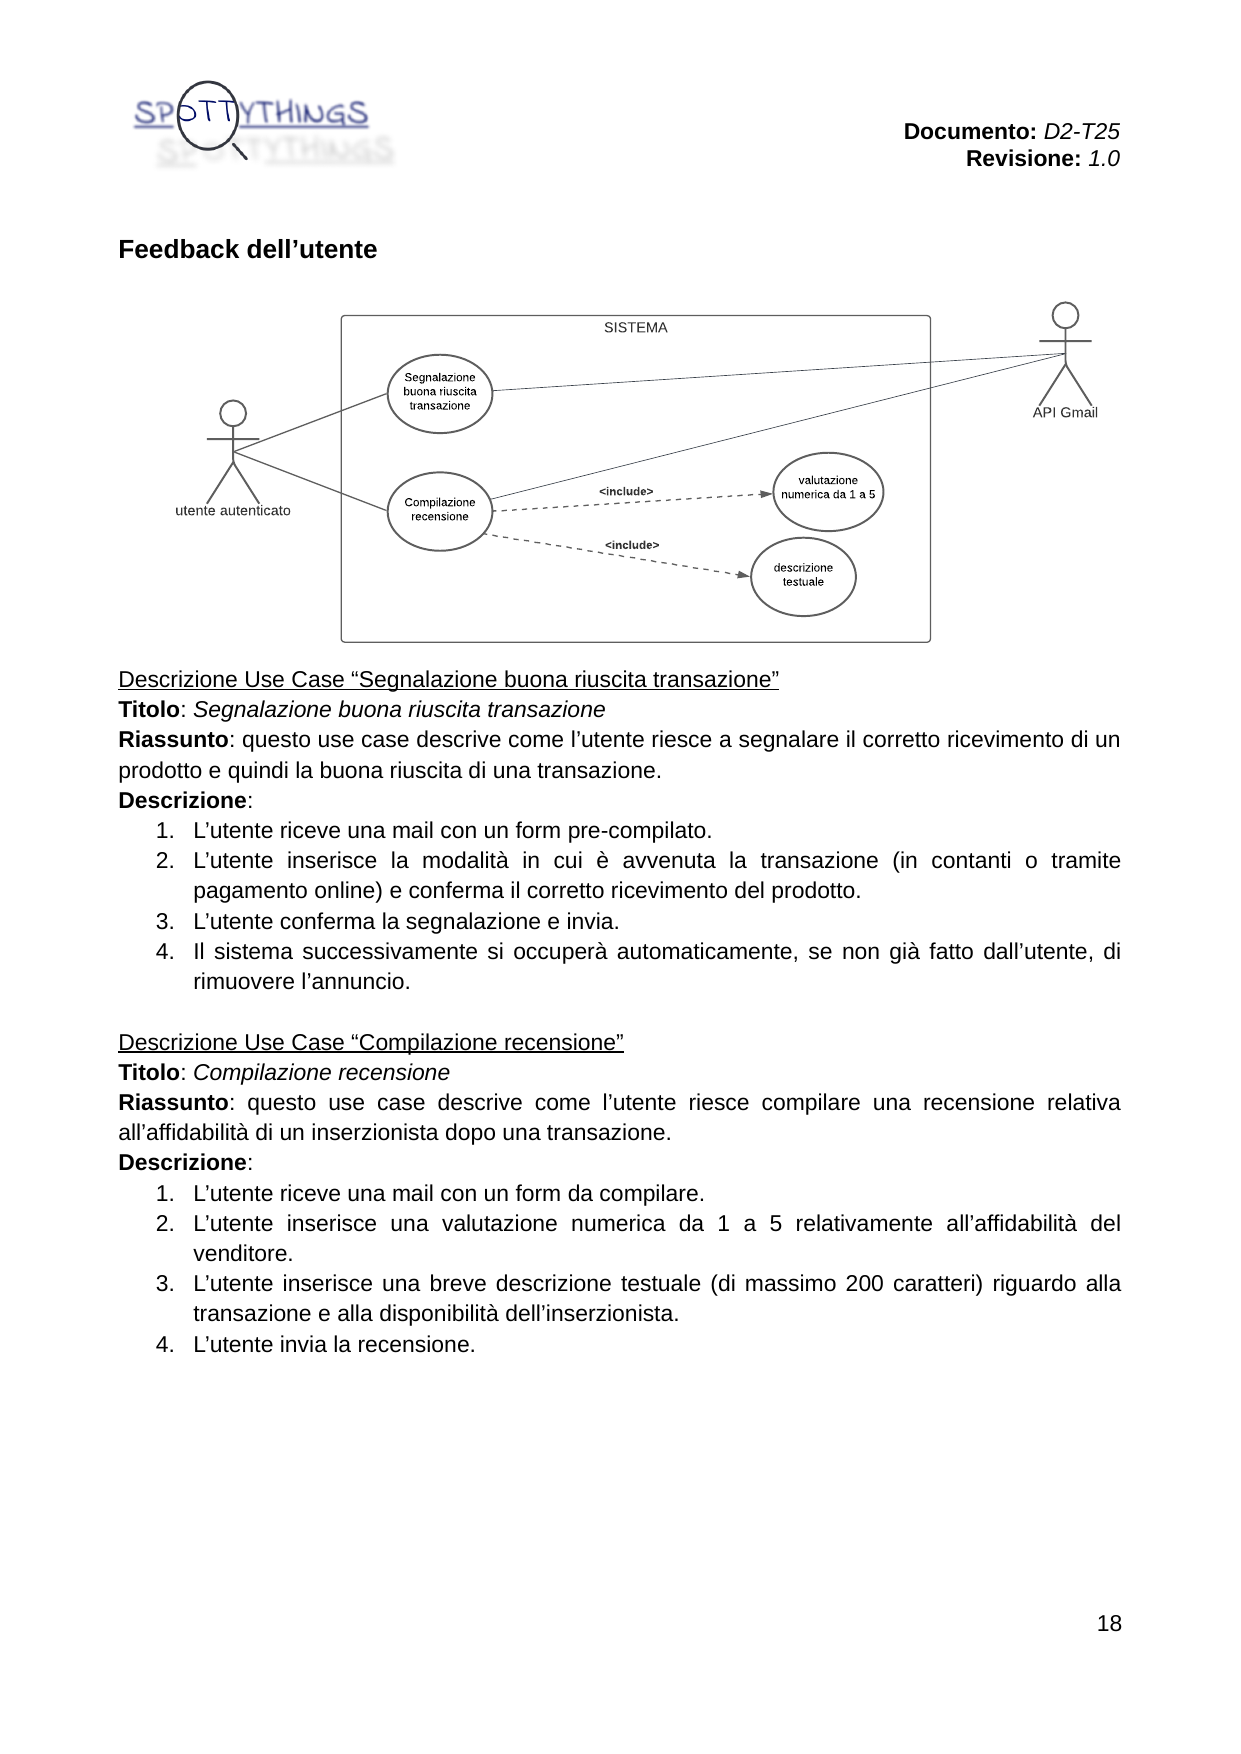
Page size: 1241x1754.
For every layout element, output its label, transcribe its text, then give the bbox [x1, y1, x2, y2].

text Descrizione: [118, 1149, 1122, 1176]
list L’utente inserisce la modalità in cui è avvenuta la transazione (in contanti o tramite pagamento online) e conferma il corretto ricevimento del prodotto. [156, 847, 1122, 904]
list L’utente inserisce una breve descrizione testuale (di massimo 200 caratteri) riguardo alla transazione e alla disponibilità dell’inserzionista. [156, 1270, 1122, 1327]
text Titolo: Segnalazione buona riuscita transazione [118, 696, 1122, 722]
text Descrizione Use Case “Compilazione recensione” [118, 1028, 1122, 1055]
subtitle Feedback dell’utente [118, 233, 1122, 264]
list L’utente riceve una mail con un form da compilare. [156, 1179, 1122, 1206]
list L’utente riceve una mail con un form pre-compilato. [156, 817, 1122, 843]
list L’utente conferma la segnalazione e invia. [156, 908, 1122, 934]
text Riassunto: questo use case descrive come l’utente riesce compilare una recensione relativa all’affidabilità di un inserzionista dopo una transazione. [118, 1089, 1122, 1145]
text Descrizione: [118, 787, 1122, 813]
list Il sistema successivamente si occuperà automaticamente, se non già fatto dall’utente, di rimuovere l’annuncio. [156, 938, 1122, 994]
list L’utente inserisce una valutazione numerica da 1 a 5 relativamente all’affidabilità del venditore. [156, 1210, 1122, 1266]
text Descrizione Use Case “Segnalazione buona riuscita transazione” [118, 264, 1122, 692]
text Riassunto: questo use case descrive come l’utente riesce a segnalare il corretto ricevimento di un prodotto e quindi la buona riuscita di una transazione. [118, 726, 1122, 783]
text Titolo: Compilazione recensione [118, 1059, 1122, 1085]
picture [123, 73, 399, 187]
list L’utente invia la recensione. [156, 1331, 1122, 1357]
